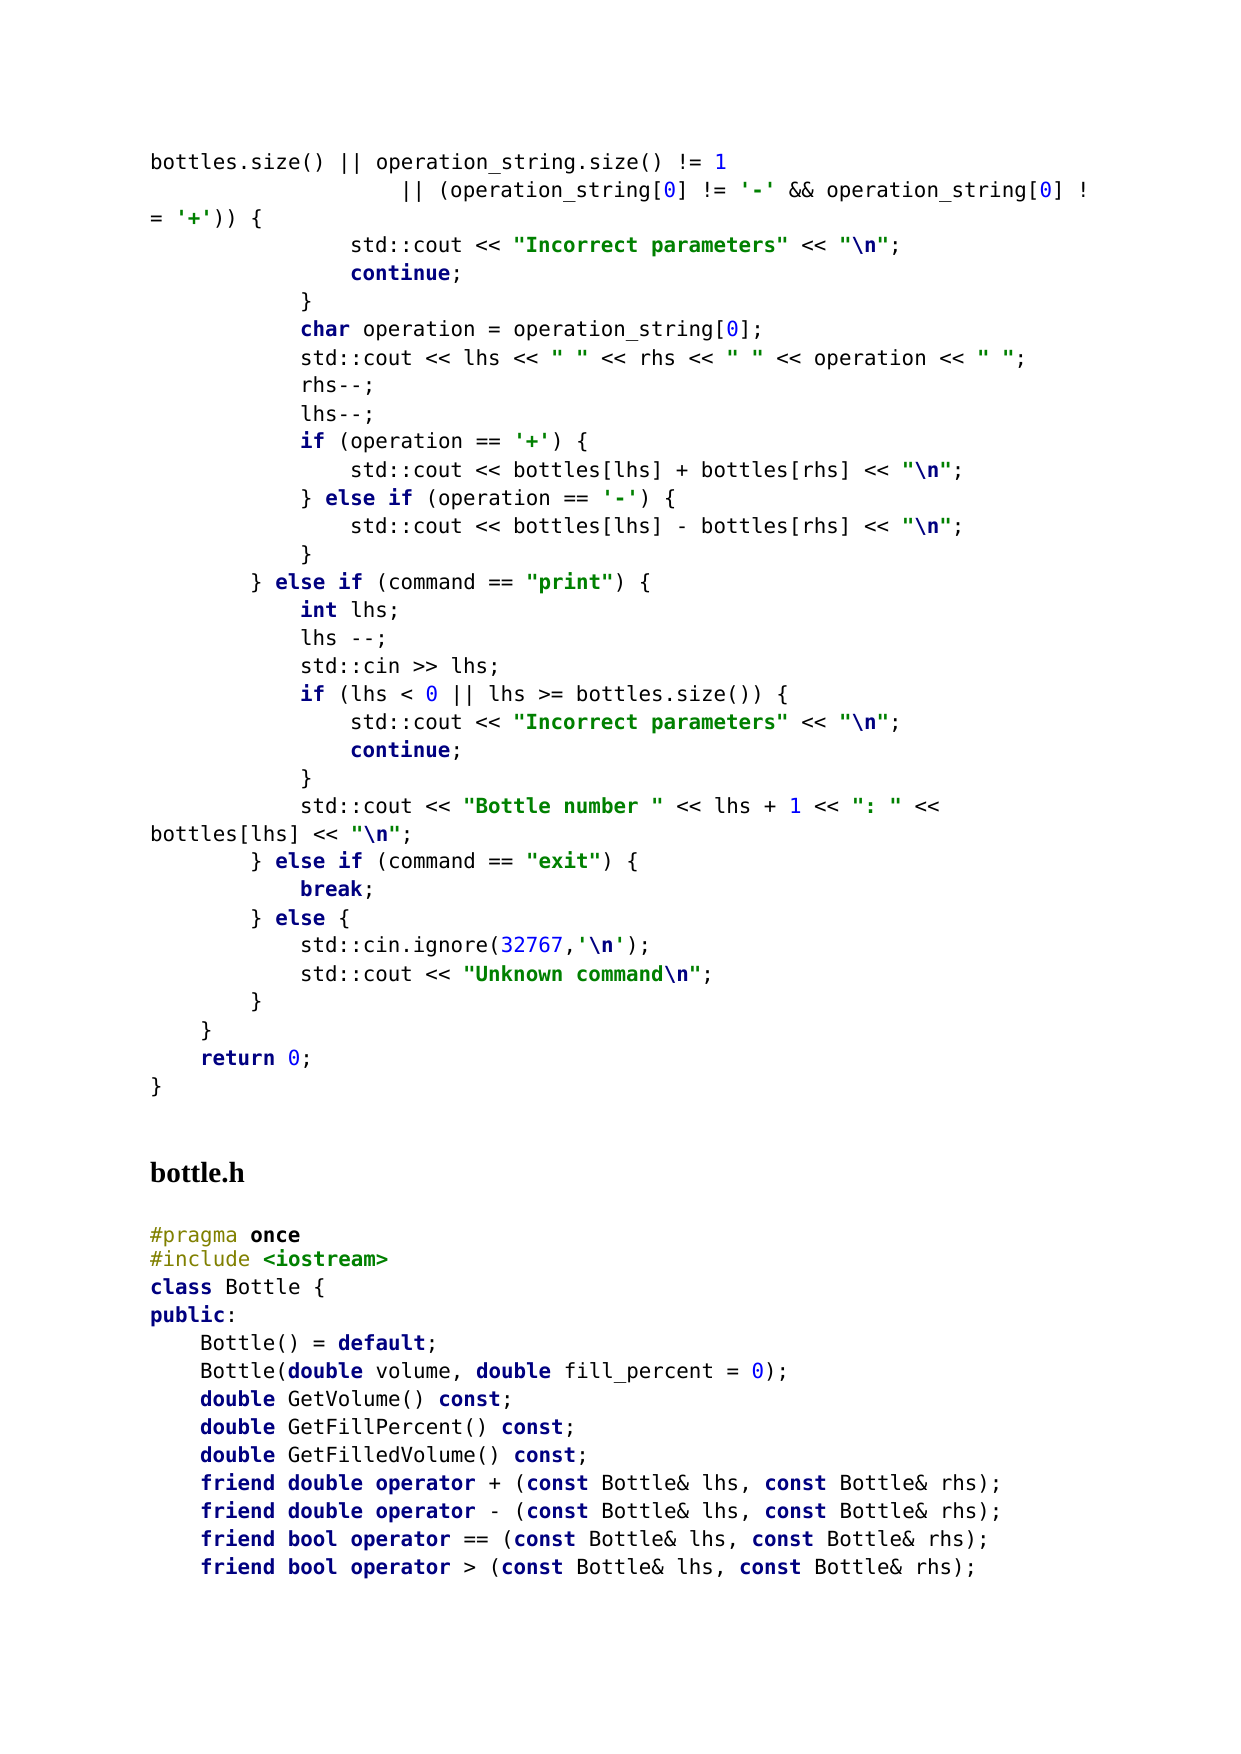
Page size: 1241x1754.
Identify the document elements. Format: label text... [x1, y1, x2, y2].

text double GetFilledVolume() const; [150, 1443, 1090, 1467]
text friend double operator - (const Bottle& lhs, const Bottle& rhs); [150, 1499, 1090, 1523]
text friend bool operator > (const Bottle& lhs, const Bottle& rhs); [150, 1555, 1090, 1579]
text rhs--; [150, 373, 1090, 398]
text int lhs; [150, 598, 1090, 622]
text #pragma once [150, 1223, 1090, 1247]
text Bottle(double volume, double fill_percent = 0); [150, 1359, 1090, 1383]
text bottle.h [150, 1155, 1090, 1189]
text std::cout << "Unknown command\n"; [150, 962, 1090, 986]
text if (operation == '+') { [150, 429, 1090, 454]
text std::cin >> lhs; [150, 654, 1090, 678]
text std::cout << bottles[lhs] - bottles[rhs] << "\n"; [150, 514, 1090, 538]
text } else { [150, 906, 1090, 930]
text } [150, 1074, 1090, 1098]
text return 0; [150, 1046, 1090, 1070]
text break; [150, 877, 1090, 902]
text } [150, 542, 1090, 566]
text public: [150, 1303, 1090, 1327]
text std::cout << "Incorrect parameters" << "\n"; [150, 233, 1090, 258]
text double GetVolume() const; [150, 1387, 1090, 1411]
text std::cin.ignore(32767,'\n'); [150, 933, 1090, 958]
text } [150, 289, 1090, 314]
text } else if (command == "print") { [150, 570, 1090, 594]
text class Bottle { [150, 1275, 1090, 1299]
text #include <iostream> [150, 1247, 1090, 1272]
text std::cout << "Bottle number " << lhs + 1 << ": " << bottles[lhs] << "\n"; [150, 794, 1090, 846]
text Bottle() = default; [150, 1331, 1090, 1355]
text bottles.size() || operation_string.size() != 1 [150, 150, 1090, 174]
text continue; [150, 261, 1090, 286]
text friend double operator + (const Bottle& lhs, const Bottle& rhs); [150, 1471, 1090, 1495]
text || (operation_string[0] != '-' && operation_string[0] != '+')) { [150, 178, 1090, 230]
text std::cout << "Incorrect parameters" << "\n"; [150, 710, 1090, 734]
text std::cout << bottles[lhs] + bottles[rhs] << "\n"; [150, 458, 1090, 482]
text } [150, 766, 1090, 790]
text } [150, 989, 1090, 1014]
text continue; [150, 738, 1090, 762]
text lhs --; [150, 626, 1090, 650]
text if (lhs < 0 || lhs >= bottles.size()) { [150, 682, 1090, 706]
text double GetFillPercent() const; [150, 1415, 1090, 1439]
text } else if (operation == '-') { [150, 486, 1090, 510]
text std::cout << lhs << " " << rhs << " " << operation << " "; [150, 346, 1090, 370]
text } [150, 1018, 1090, 1042]
text char operation = operation_string[0]; [150, 317, 1090, 342]
text lhs--; [150, 402, 1090, 426]
text } else if (command == "exit") { [150, 849, 1090, 874]
text friend bool operator == (const Bottle& lhs, const Bottle& rhs); [150, 1527, 1090, 1551]
